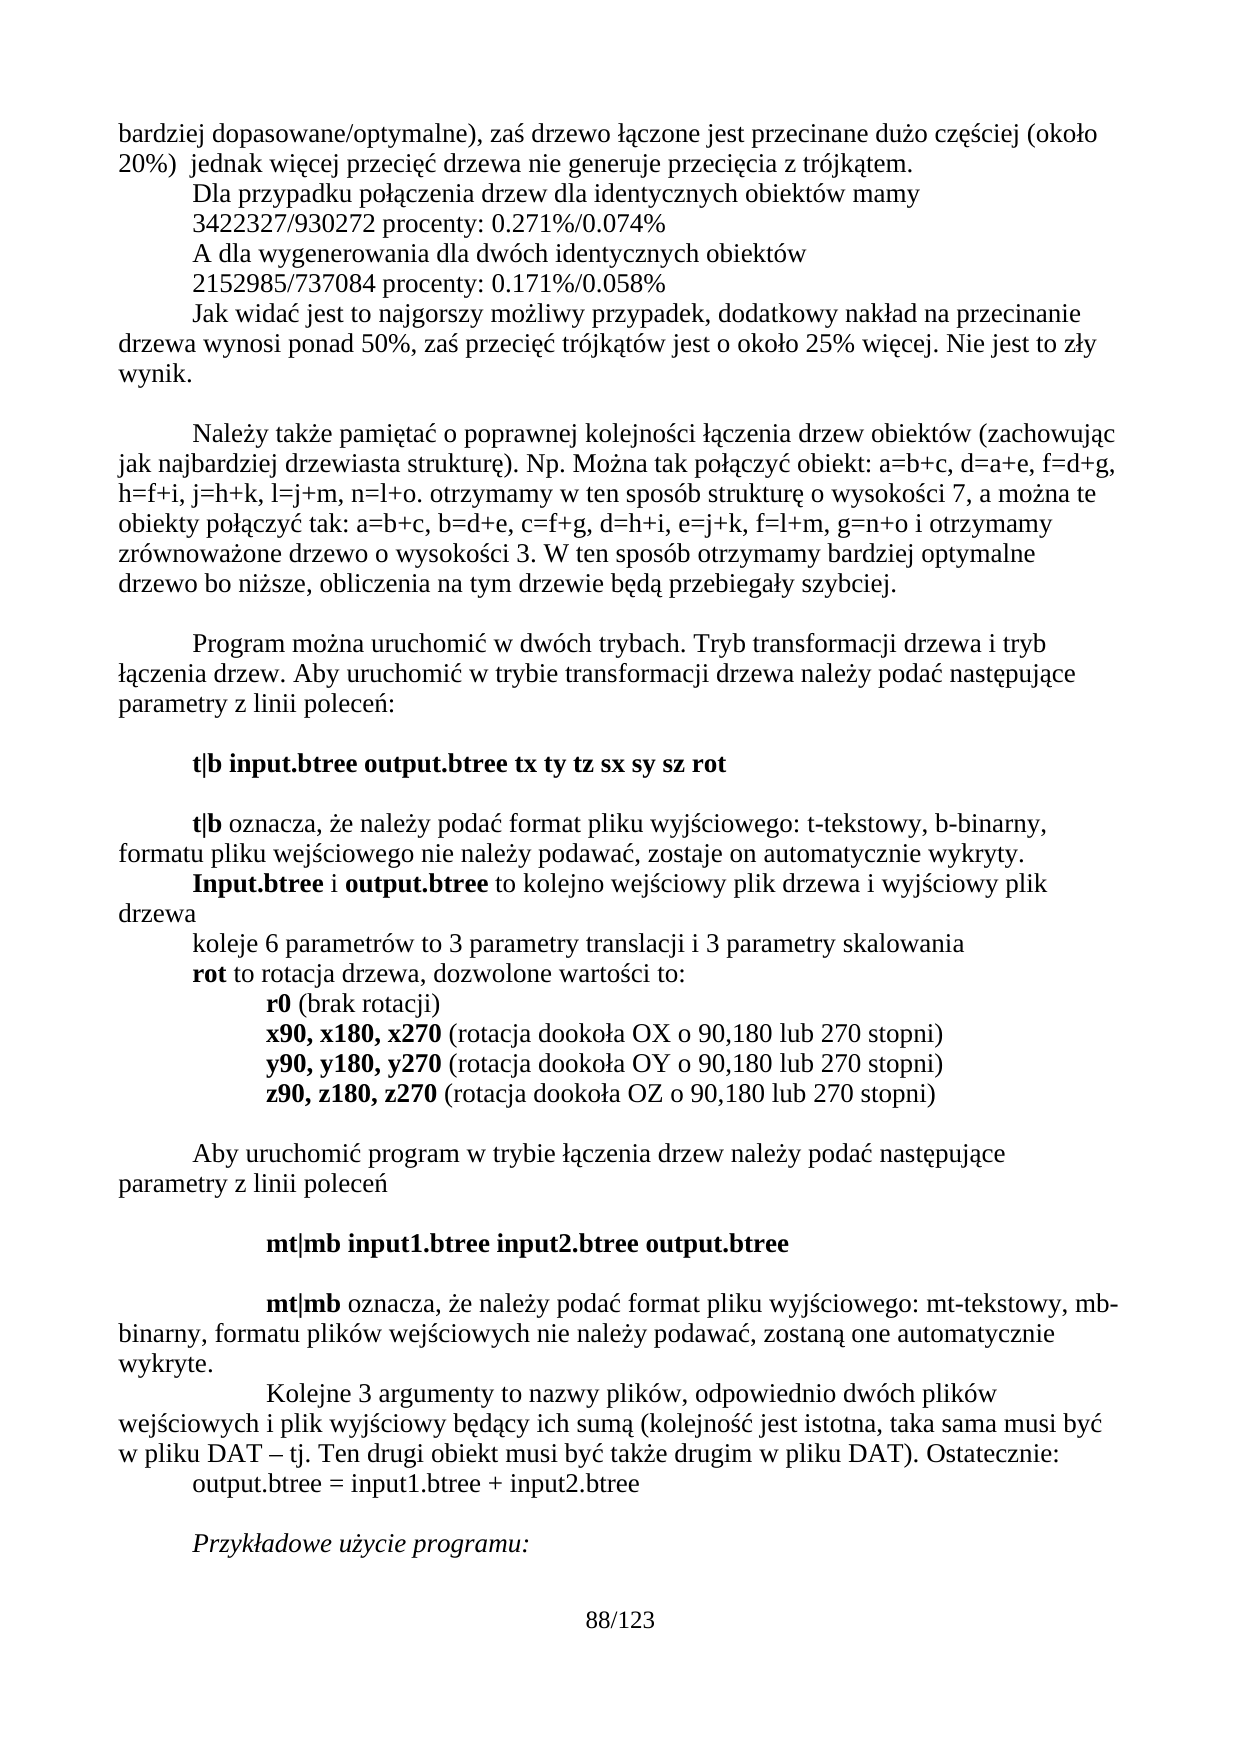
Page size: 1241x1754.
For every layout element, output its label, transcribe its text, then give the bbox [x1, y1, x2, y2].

text Program można uruchomić w dwóch trybach. Tryb transformacji drzewa i tryb łączenia drzew. Aby uruchomić w trybie transformacji drzewa należy podać następujące parametry z linii poleceń: [118, 628, 1122, 718]
text Kolejne 3 argumenty to nazwy plików, odpowiednio dwóch plików wejściowych i plik wyjściowy będący ich sumą (kolejność jest istotna, taka sama musi być w pliku DAT – tj. Ten drugi obiekt musi być także drugim w pliku DAT). Ostatecznie: [118, 1378, 1122, 1468]
text A dla wygenerowania dla dwóch identycznych obiektów [118, 238, 1122, 268]
text t|b input.btree output.btree tx ty tz sx sy sz rot [118, 748, 1122, 778]
text r0 (brak rotacji) [118, 988, 1122, 1018]
text mt|mb oznacza, że należy podać format pliku wyjściowego: mt-tekstowy, mb-binarny, formatu plików wejściowych nie należy podawać, zostaną one automatycznie wykryte. [118, 1288, 1122, 1378]
text Dla przypadku połączenia drzew dla identycznych obiektów mamy [118, 178, 1122, 208]
text Aby uruchomić program w trybie łączenia drzew należy podać następujące parametry z linii poleceń [118, 1138, 1122, 1198]
text koleje 6 parametrów to 3 parametry translacji i 3 parametry skalowania [118, 928, 1122, 958]
text bardziej dopasowane/optymalne), zaś drzewo łączone jest przecinane dużo częściej (około 20%) jednak więcej przecięć drzewa nie generuje przecięcia z trójkątem. [118, 118, 1122, 178]
text t|b oznacza, że należy podać format pliku wyjściowego: t-tekstowy, b-binarny, formatu pliku wejściowego nie należy podawać, zostaje on automatycznie wykryty. [118, 808, 1122, 868]
text Należy także pamiętać o poprawnej kolejności łączenia drzew obiektów (zachowując jak najbardziej drzewiasta strukturę). Np. Można tak połączyć obiekt: a=b+c, d=a+e, f=d+g, h=f+i, j=h+k, l=j+m, n=l+o. otrzymamy w ten sposób strukturę o wysokości 7, a można te obiekty połączyć tak: a=b+c, b=d+e, c=f+g, d=h+i, e=j+k, f=l+m, g=n+o i otrzymamy zrównoważone drzewo o wysokości 3. W ten sposób otrzymamy bardziej optymalne drzewo bo niższe, obliczenia na tym drzewie będą przebiegały szybciej. [118, 418, 1122, 598]
text x90, x180, x270 (rotacja dookoła OX o 90,180 lub 270 stopni) [118, 1018, 1122, 1048]
text 2152985/737084 procenty: 0.171%/0.058% [118, 268, 1122, 298]
text Jak widać jest to najgorszy możliwy przypadek, dodatkowy nakład na przecinanie drzewa wynosi ponad 50%, zaś przecięć trójkątów jest o około 25% więcej. Nie jest to zły wynik. [118, 298, 1122, 388]
text 3422327/930272 procenty: 0.271%/0.074% [118, 208, 1122, 238]
text z90, z180, z270 (rotacja dookoła OZ o 90,180 lub 270 stopni) [118, 1078, 1122, 1108]
text Input.btree i output.btree to kolejno wejściowy plik drzewa i wyjściowy plik drzewa [118, 868, 1122, 928]
text Przykładowe użycie programu: [118, 1528, 1122, 1558]
text mt|mb input1.btree input2.btree output.btree [118, 1228, 1122, 1258]
text y90, y180, y270 (rotacja dookoła OY o 90,180 lub 270 stopni) [118, 1048, 1122, 1078]
text output.btree = input1.btree + input2.btree [118, 1468, 1122, 1498]
text rot to rotacja drzewa, dozwolone wartości to: [118, 958, 1122, 988]
